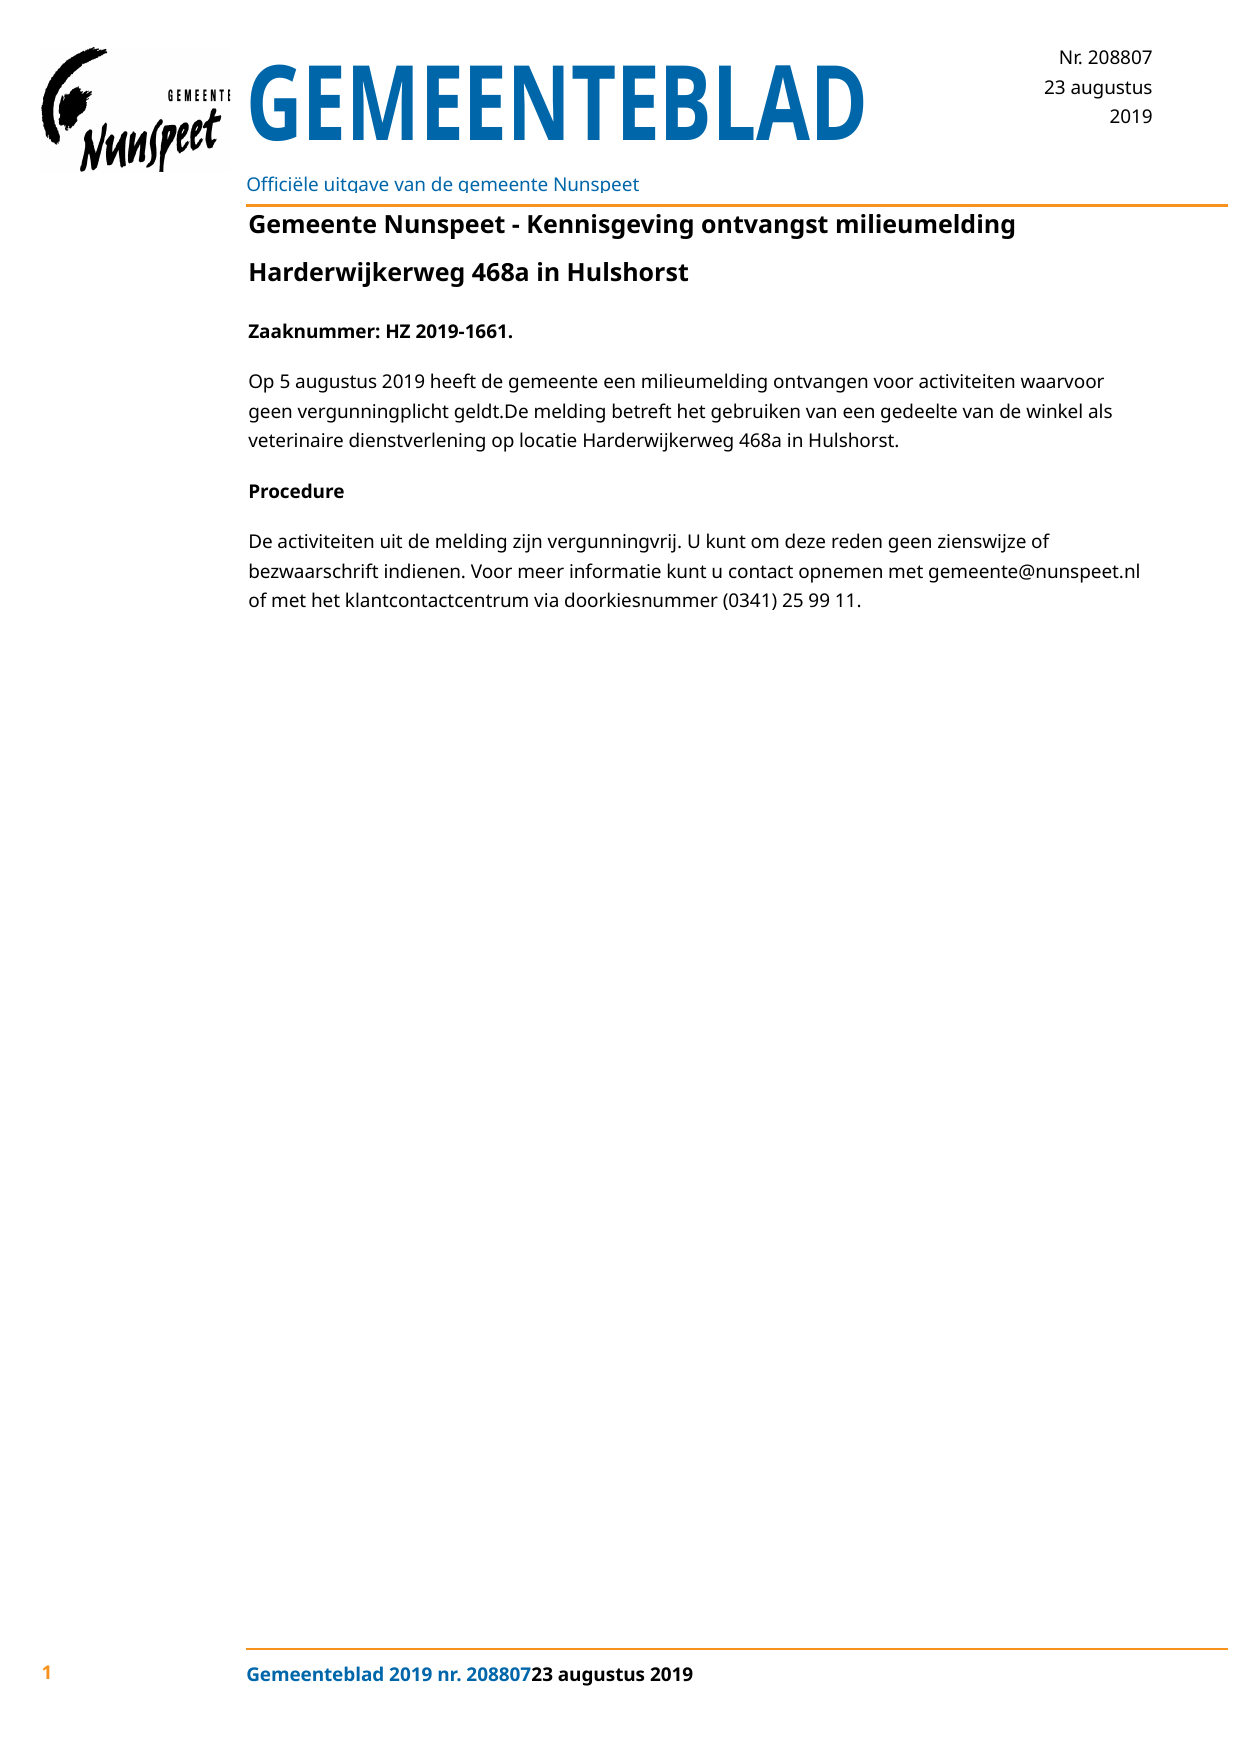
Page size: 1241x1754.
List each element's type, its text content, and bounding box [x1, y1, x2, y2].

picture [41, 47, 231, 172]
text Gemeente Nunspeet - Kennisgeving ontvangst milieumelding Harderwijkerweg 468a in Hulshorst [248, 207, 1152, 288]
text Op 5 augustus 2019 heeft de gemeente een milieumelding ontvangen voor activiteiten waarvoor geen vergunningplicht geldt.De melding betreft het gebruiken van een gedeelte van de winkel als veterinaire dienstverlening op locatie Harderwijkerweg 468a in Hulshorst. [248, 368, 1152, 453]
text Zaaknummer: HZ 2019-1661. [248, 318, 1152, 344]
text Procedure [248, 478, 1152, 504]
text De activiteiten uit de melding zijn vergunningvrij. U kunt om deze reden geen zienswijze of bezwaarschrift indienen. Voor meer informatie kunt u contact opnemen met gemeente@nunspeet.nl of met het klantcontactcentrum via doorkiesnummer (0341) 25 99 11. [248, 528, 1152, 613]
